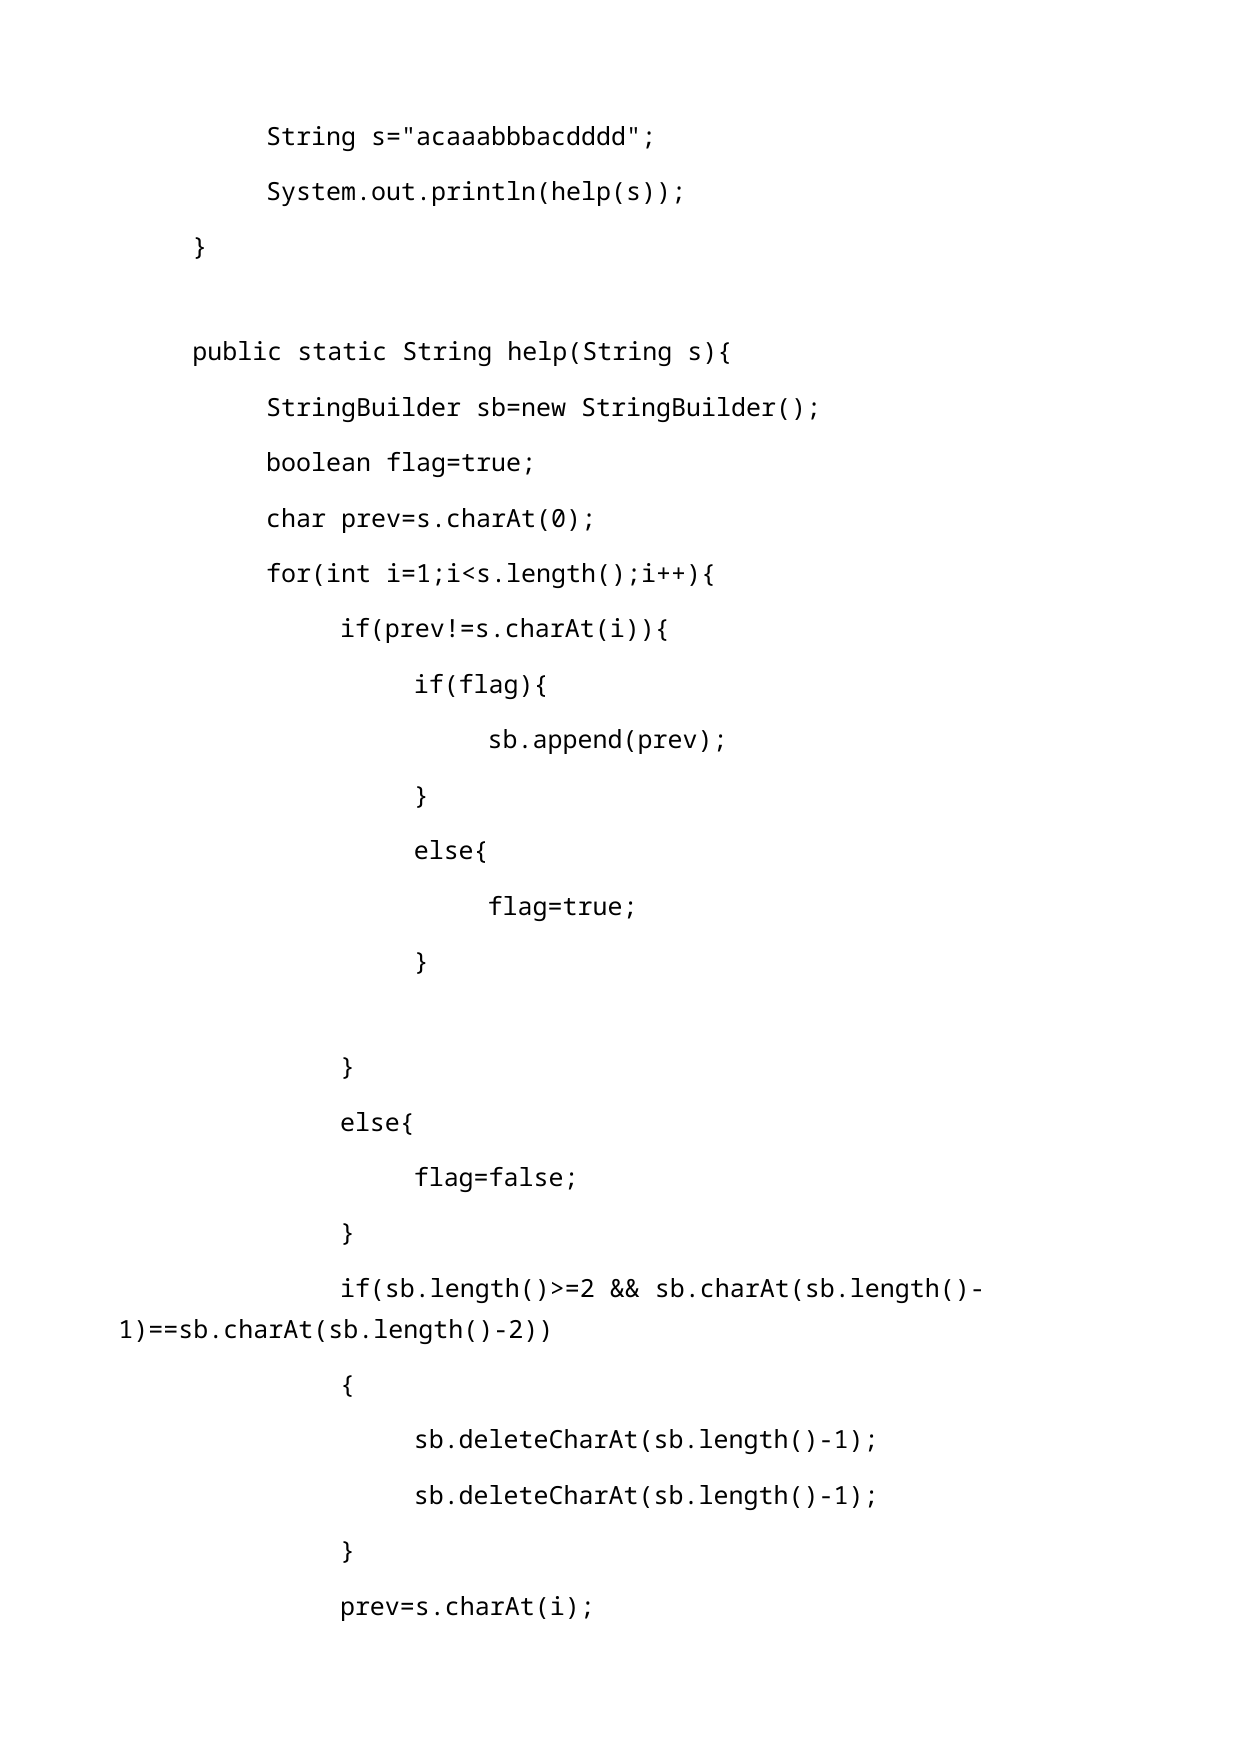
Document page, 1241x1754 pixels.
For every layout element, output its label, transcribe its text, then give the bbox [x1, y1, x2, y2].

text { [118, 1367, 1122, 1401]
text prev=s.charAt(i); [118, 1588, 1122, 1622]
text } [118, 1049, 1122, 1083]
text flag=true; [118, 888, 1122, 922]
text for(int i=1;i<s.length();i++){ [118, 556, 1122, 590]
text String s="acaaabbbacdddd"; [118, 118, 1122, 152]
text if(sb.length()>=2 && sb.charAt(sb.length()-1)==sb.charAt(sb.length()-2)) [118, 1270, 1122, 1345]
text } [118, 944, 1122, 978]
text StringBuilder sb=new StringBuilder(); [118, 389, 1122, 423]
text if(prev!=s.charAt(i)){ [118, 611, 1122, 645]
text } [118, 777, 1122, 811]
text } [118, 1533, 1122, 1567]
text System.out.println(help(s)); [118, 173, 1122, 208]
text sb.deleteCharAt(sb.length()-1); [118, 1477, 1122, 1512]
text if(flag){ [118, 667, 1122, 701]
text flag=false; [118, 1159, 1122, 1194]
text public static String help(String s){ [118, 334, 1122, 368]
text else{ [118, 833, 1122, 867]
text boolean flag=true; [118, 445, 1122, 479]
text } [118, 1215, 1122, 1249]
text else{ [118, 1104, 1122, 1138]
text } [118, 229, 1122, 263]
text sb.append(prev); [118, 722, 1122, 756]
text char prev=s.charAt(0); [118, 500, 1122, 534]
text sb.deleteCharAt(sb.length()-1); [118, 1422, 1122, 1456]
